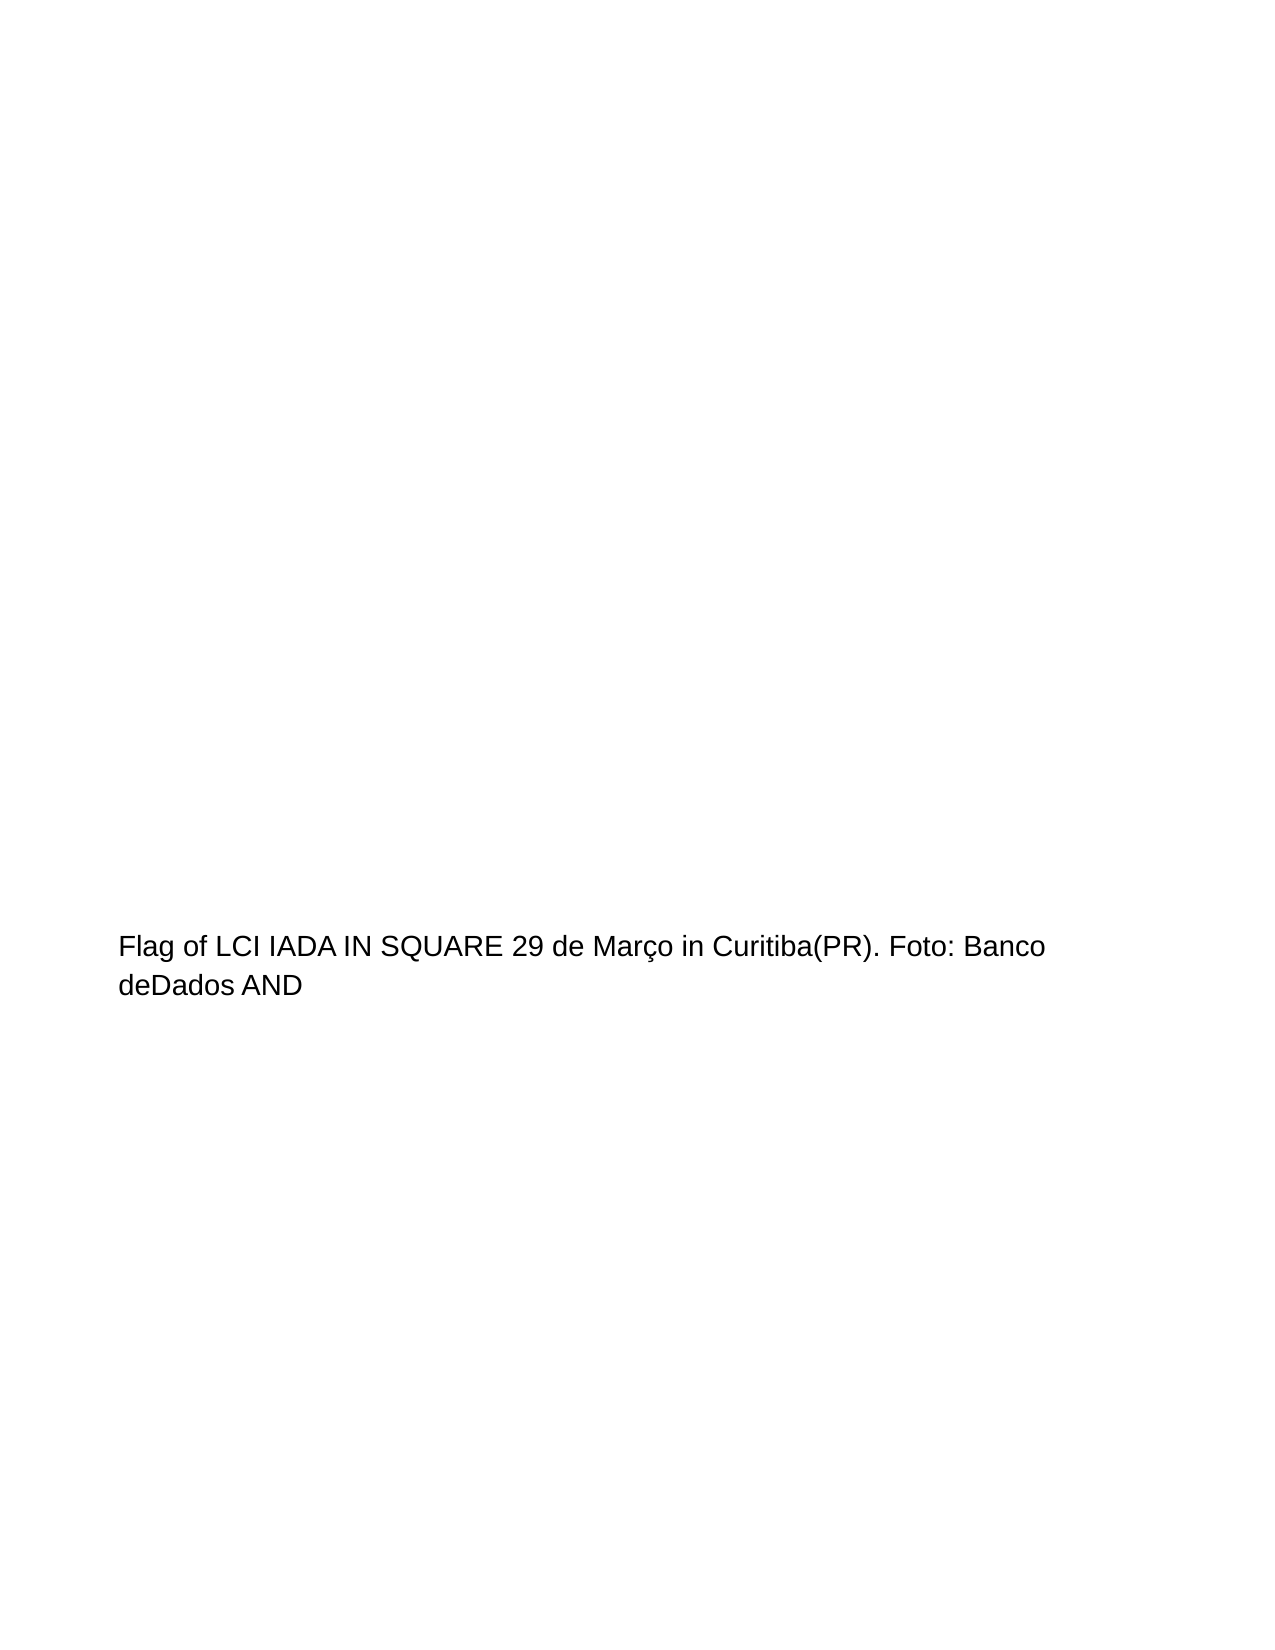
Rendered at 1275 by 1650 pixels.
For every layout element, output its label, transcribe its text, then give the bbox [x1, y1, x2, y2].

text Flag of LCI IADA IN SQUARE 29 de Março in Curitiba(PR). Foto: Banco deDados AND [118, 118, 1157, 1001]
